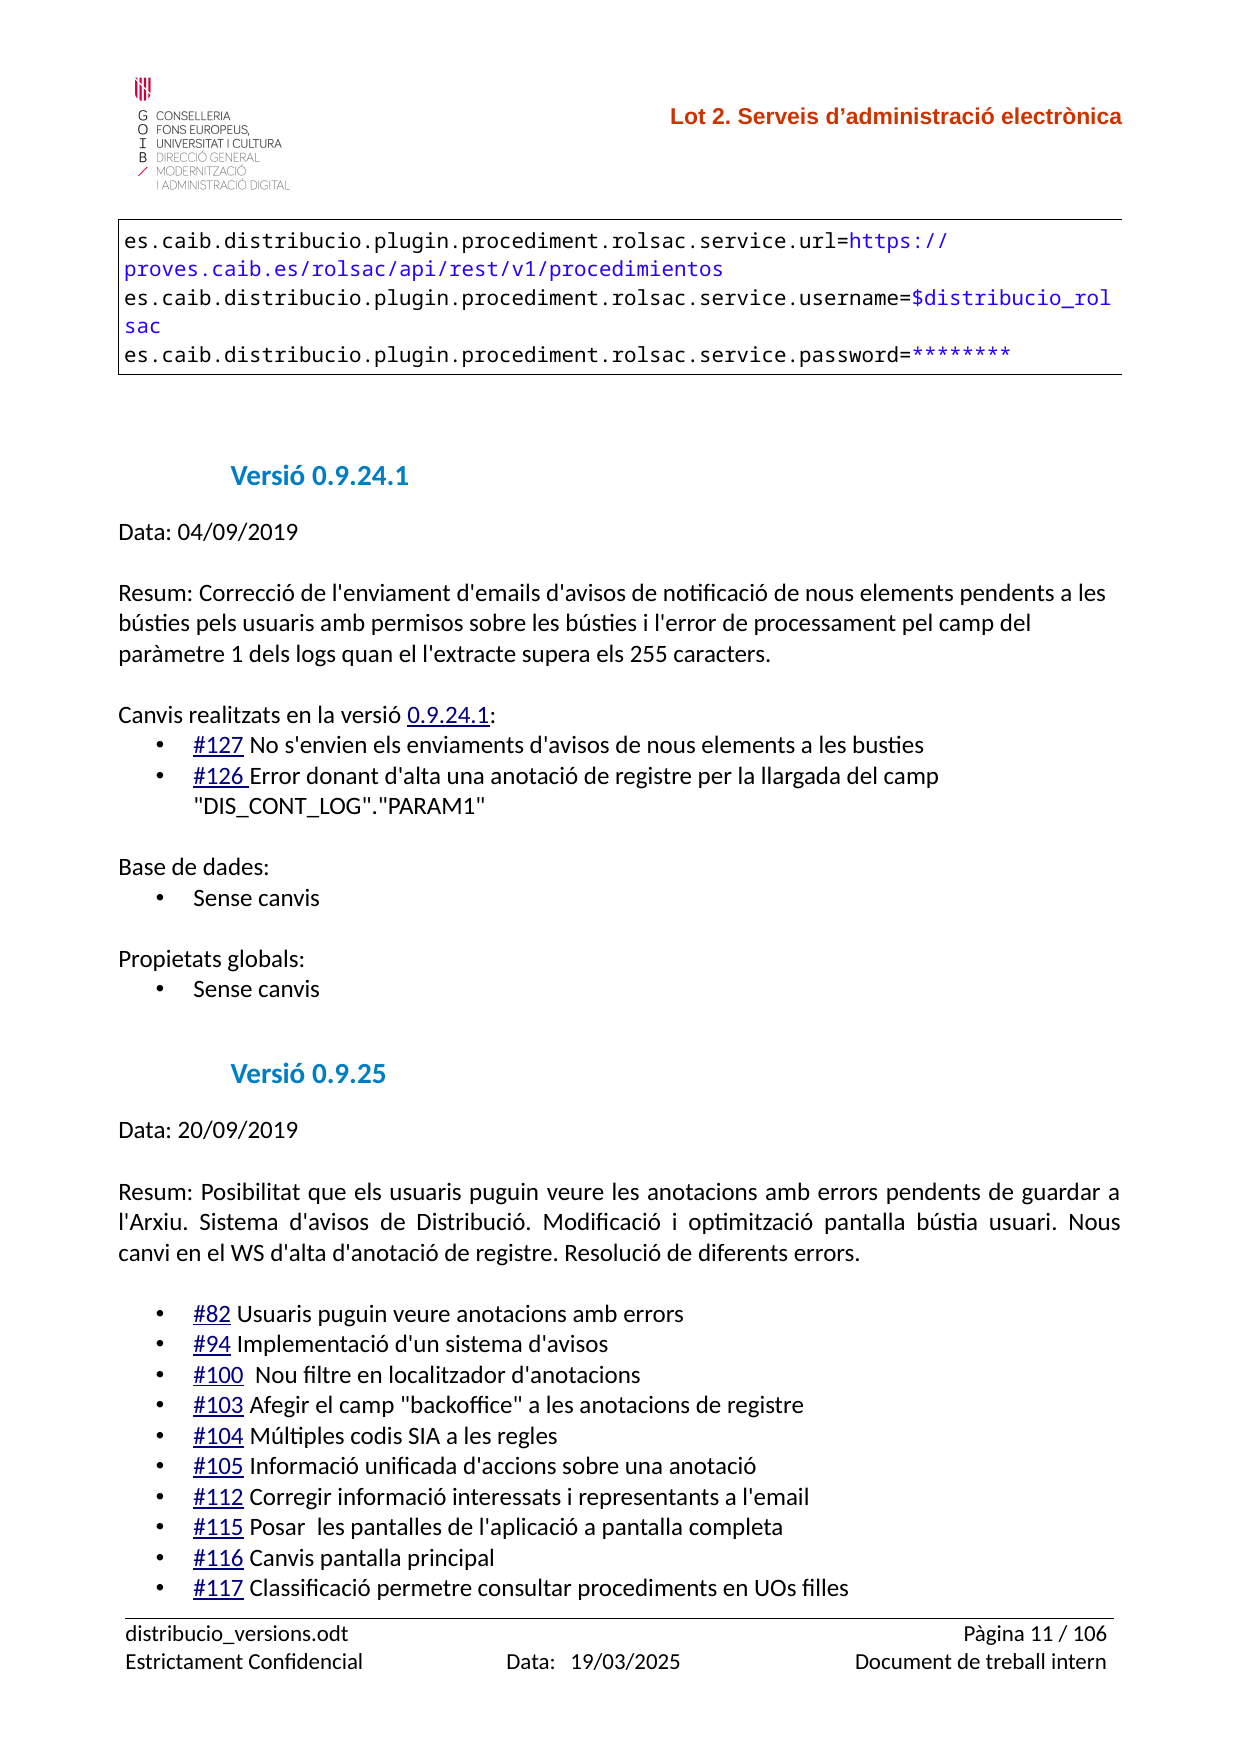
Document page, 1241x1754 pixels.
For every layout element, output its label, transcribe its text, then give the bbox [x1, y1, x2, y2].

list #103 Afegir el camp "backoffice" a les anotacions de registre [156, 1389, 1122, 1420]
list #82 Usuaris puguin veure anotacions amb errors [156, 1298, 1122, 1328]
list Sense canvis [156, 882, 1122, 913]
text Base de dades: [118, 852, 1122, 882]
text Canvis realitzats en la versió 0.9.24.1: [118, 699, 1122, 729]
text Resum: Posibilitat que els usuaris puguin veure les anotacions amb errors pendents de guardar a l'Arxiu. Sistema d'avisos de Distribució. Modificació i optimització pantalla bústia usuari. Nous canvi en el WS d'alta d'anotació de registre. Resolució de diferents errors. [118, 1176, 1122, 1267]
subtitle Versió 0.9.25 [153, 1055, 1122, 1091]
list #112 Corregir informació interessats i representants a l'email [156, 1481, 1122, 1511]
subtitle Versió 0.9.24.1 [153, 457, 1122, 492]
text Propietats globals: [118, 943, 1122, 974]
list #117 Classificació permetre consultar procediments en UOs filles [156, 1572, 1122, 1603]
text Resum: Correcció de l'enviament d'emails d'avisos de notificació de nous elements pendents a les bústies pels usuaris amb permisos sobre les bústies i l'error de processament pel camp del paràmetre 1 dels logs quan el l'extracte supera els 255 caracters. [118, 577, 1122, 668]
list #127 No s'envien els enviaments d'avisos de nous elements a les busties [156, 729, 1122, 760]
list #94 Implementació d'un sistema d'avisos [156, 1328, 1122, 1359]
list #116 Canvis pantalla principal [156, 1542, 1122, 1572]
text Data: 04/09/2019 [118, 516, 1122, 546]
picture [126, 70, 299, 197]
table_header es.caib.distribucio.plugin.procediment.rolsac.service.url=https://proves.caib.es/rolsac/api/rest/v1/procedimientos es.caib.distribucio.plugin.procediment.rolsac.service.username=$distribucio_rolsac es.caib.distribucio.plugin.procediment.rolsac.service.password=******** [119, 220, 1122, 374]
list #104 Múltiples codis SIA a les regles [156, 1420, 1122, 1450]
list #126 Error donant d'alta una anotació de registre per la llargada del camp "DIS_CONT_LOG"."PARAM1" [156, 760, 1122, 821]
list #115 Posar les pantalles de l'aplicació a pantalla completa [156, 1511, 1122, 1542]
list #100 Nou filtre en localitzador d'anotacions [156, 1359, 1122, 1389]
list Sense canvis [156, 974, 1122, 1004]
text Data: 20/09/2019 [118, 1114, 1122, 1145]
list #105 Informació unificada d'accions sobre una anotació [156, 1450, 1122, 1481]
